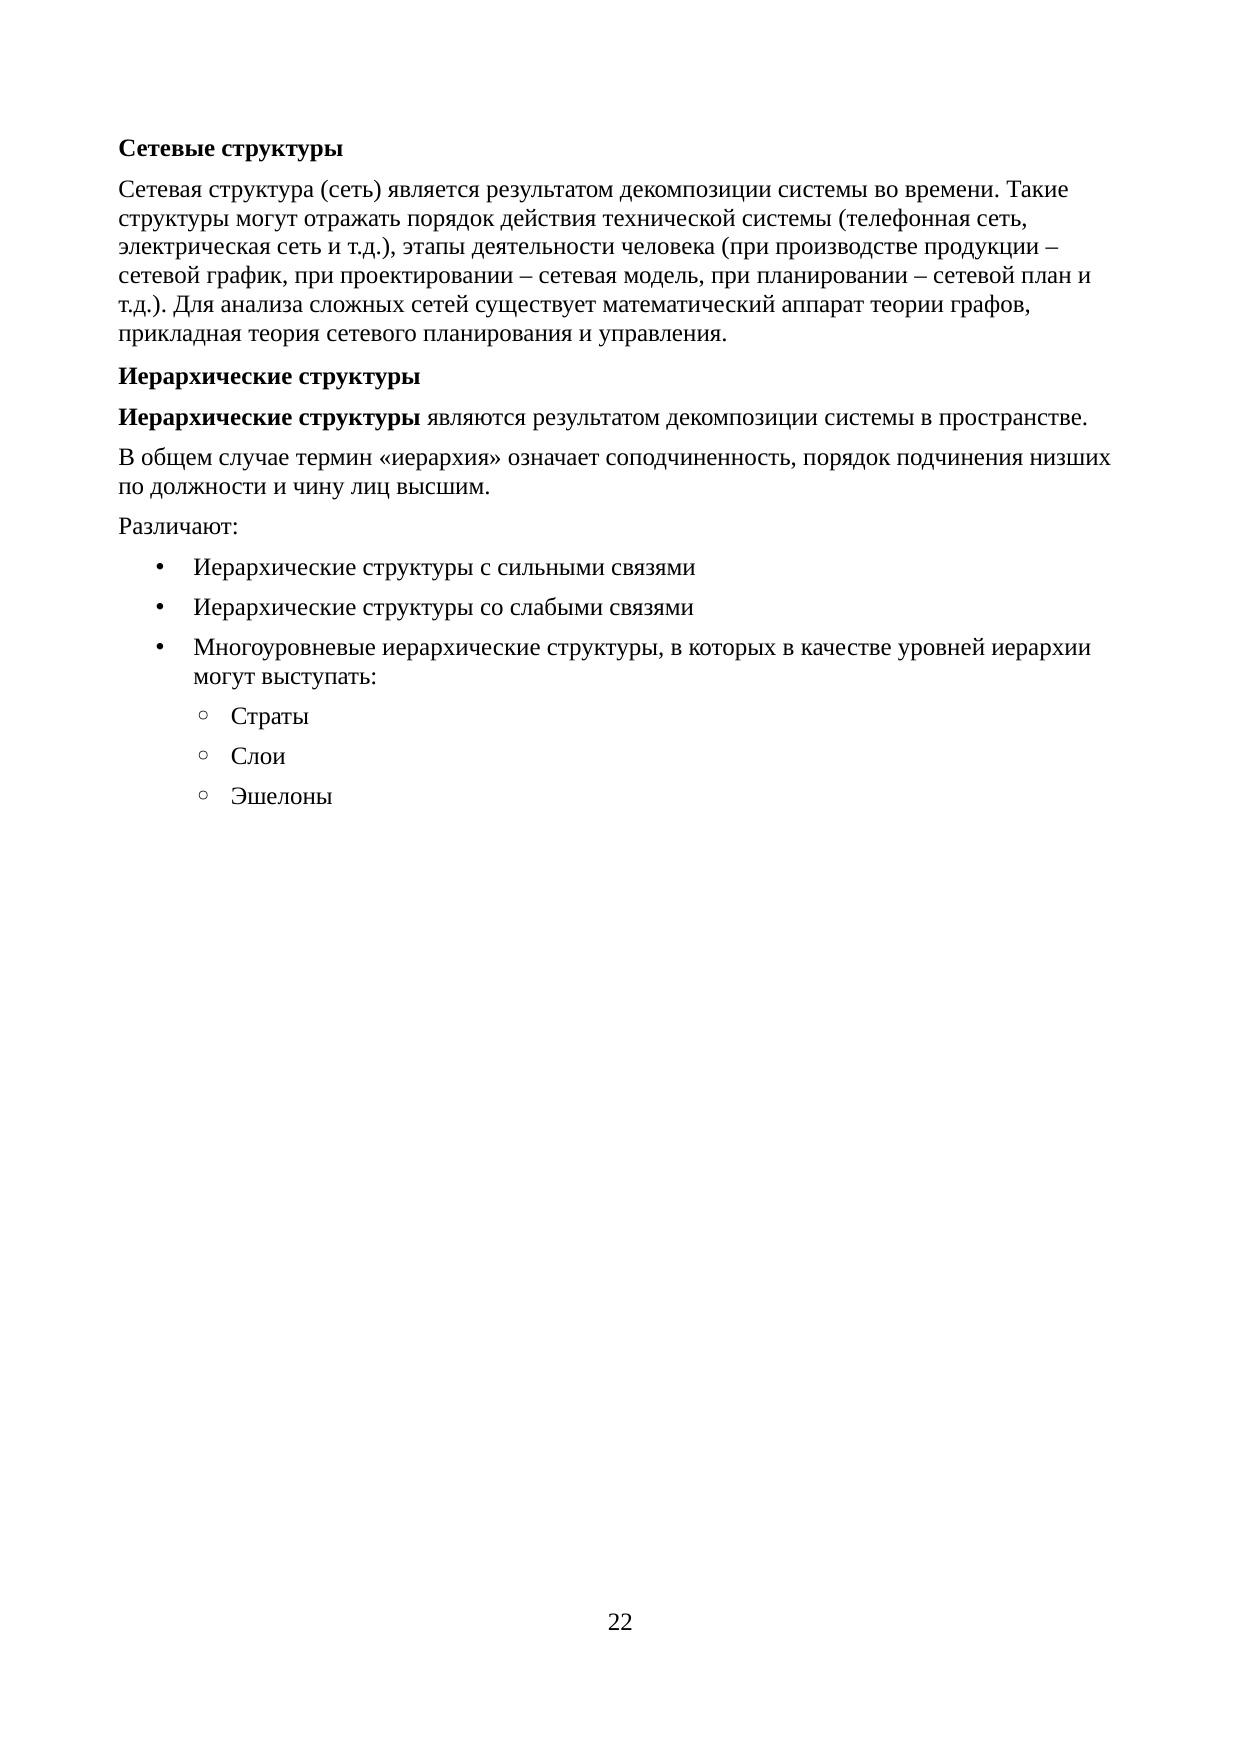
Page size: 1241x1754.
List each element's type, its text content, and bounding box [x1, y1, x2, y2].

text Иерархические структуры являются результатом декомпозиции системы в пространстве. [118, 402, 1122, 431]
list Иерархические структуры с сильными связями [156, 552, 1122, 580]
text Различают: [118, 511, 1122, 540]
list Многоуровневые иерархические структуры, в которых в качестве уровней иерархии могут выступать: [156, 632, 1122, 689]
subtitle Иерархические структуры [118, 361, 1122, 390]
list Страты [193, 701, 1122, 730]
list Эшелоны [193, 781, 1122, 810]
list Слои [193, 741, 1122, 770]
subtitle Сетевые структуры [118, 133, 1122, 161]
list Иерархические структуры со слабыми связями [156, 592, 1122, 621]
text В общем случае термин «иерархия» означает соподчиненность, порядок подчинения низших по должности и чину лиц высшим. [118, 442, 1122, 500]
text Сетевая структура (сеть) является результатом декомпозиции системы во времени. Такие структуры могут отражать порядок действия технической системы (телефонная сеть, электрическая сеть и т.д.), этапы деятельности человека (при производстве продукции – сетевой график, при проектировании – сетевая модель, при планировании – сетевой план и т.д.). Для анализа сложных сетей существует математический аппарат теории графов, прикладная теория сетевого планирования и управления. [118, 174, 1122, 346]
